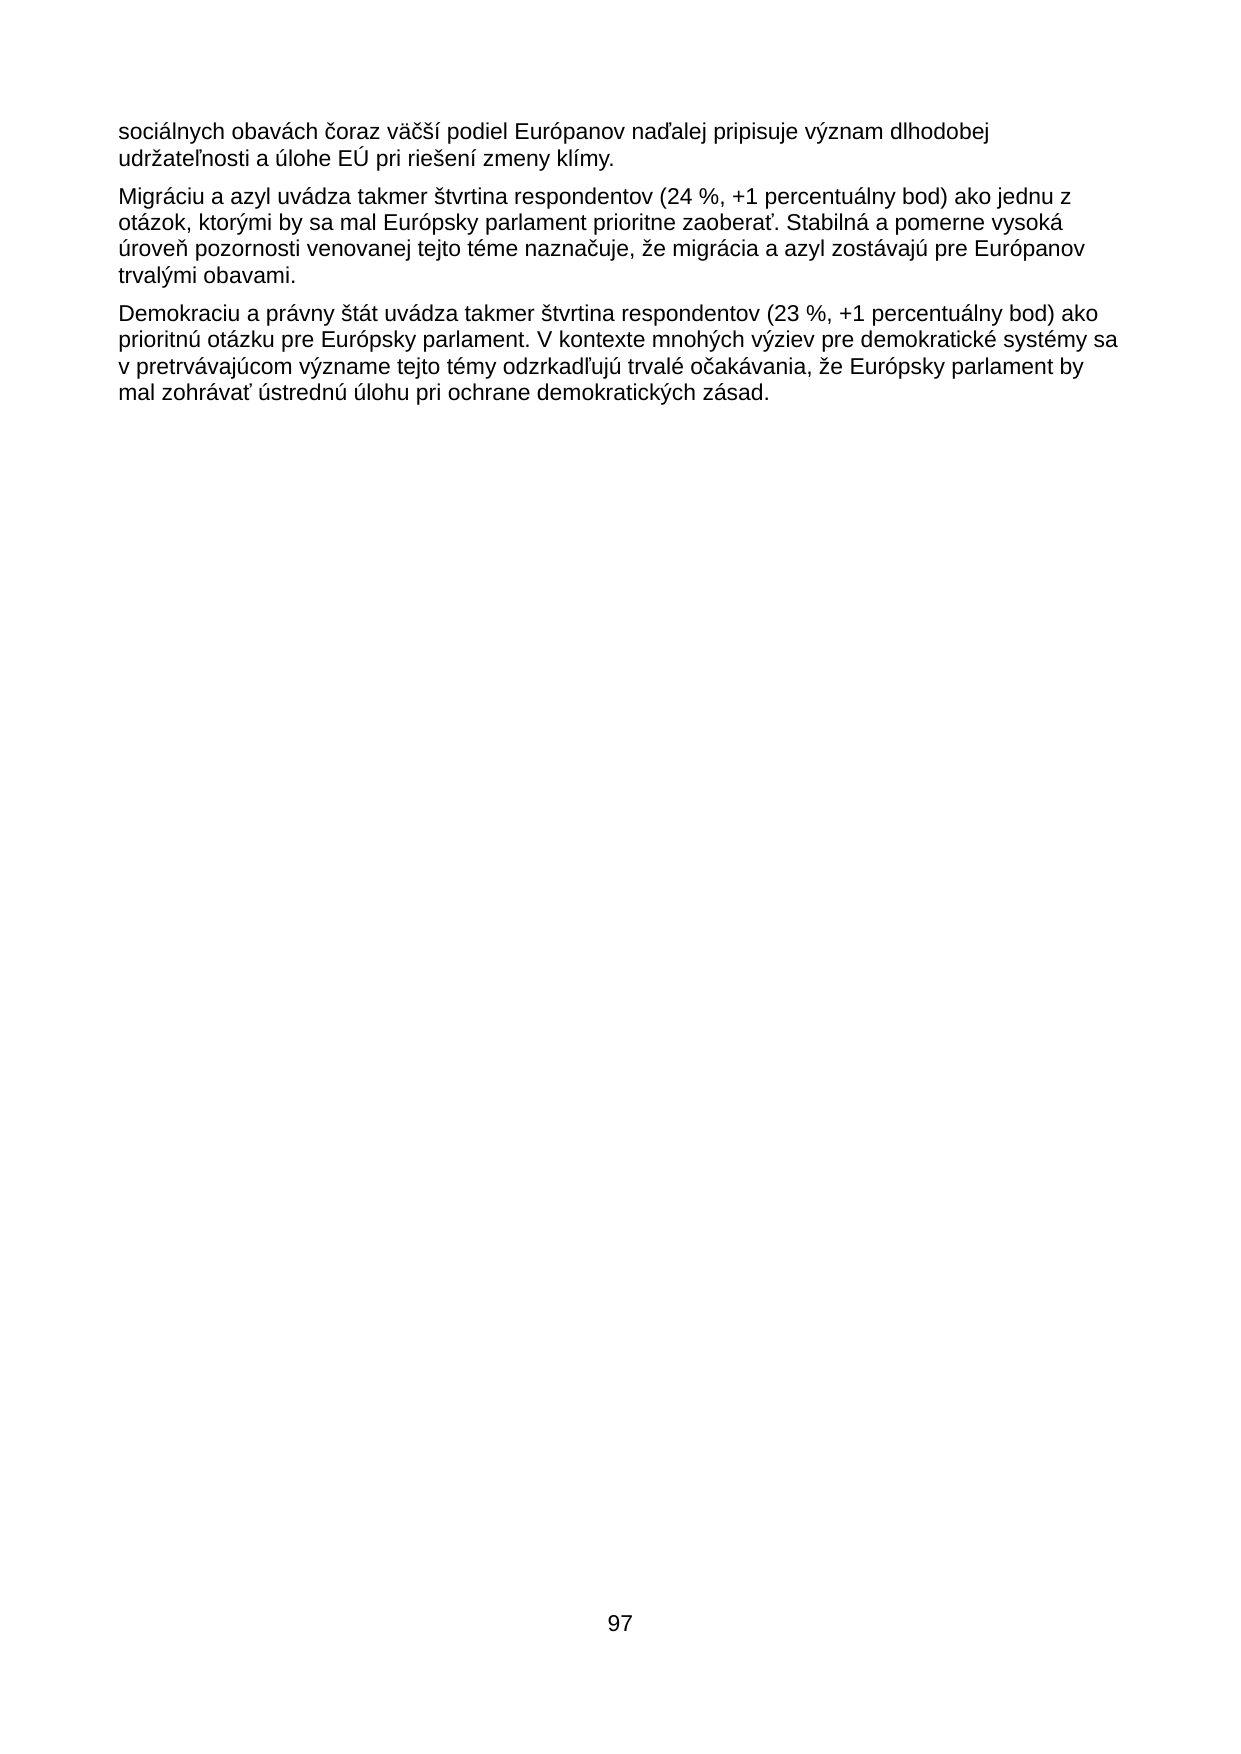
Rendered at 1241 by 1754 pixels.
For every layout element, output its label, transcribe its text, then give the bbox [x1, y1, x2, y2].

text Migráciu a azyl uvádza takmer štvrtina respondentov (24 %, +1 percentuálny bod) ako jednu z otázok, ktorými by sa mal Európsky parlament prioritne zaoberať. Stabilná a pomerne vysoká úroveň pozornosti venovanej tejto téme naznačuje, že migrácia a azyl zostávajú pre Európanov trvalými obavami. [118, 183, 1122, 288]
text Demokraciu a právny štát uvádza takmer štvrtina respondentov (23 %, +1 percentuálny bod) ako prioritnú otázku pre Európsky parlament. V kontexte mnohých výziev pre demokratické systémy sa v pretrvávajúcom význame tejto témy odzrkadľujú trvalé očakávania, že Európsky parlament by mal zohrávať ústrednú úlohu pri ochrane demokratických zásad. [118, 300, 1122, 405]
text sociálnych obavách čoraz väčší podiel Európanov naďalej pripisuje význam dlhodobej udržateľnosti a úlohe EÚ pri riešení zmeny klímy. [118, 118, 1122, 171]
